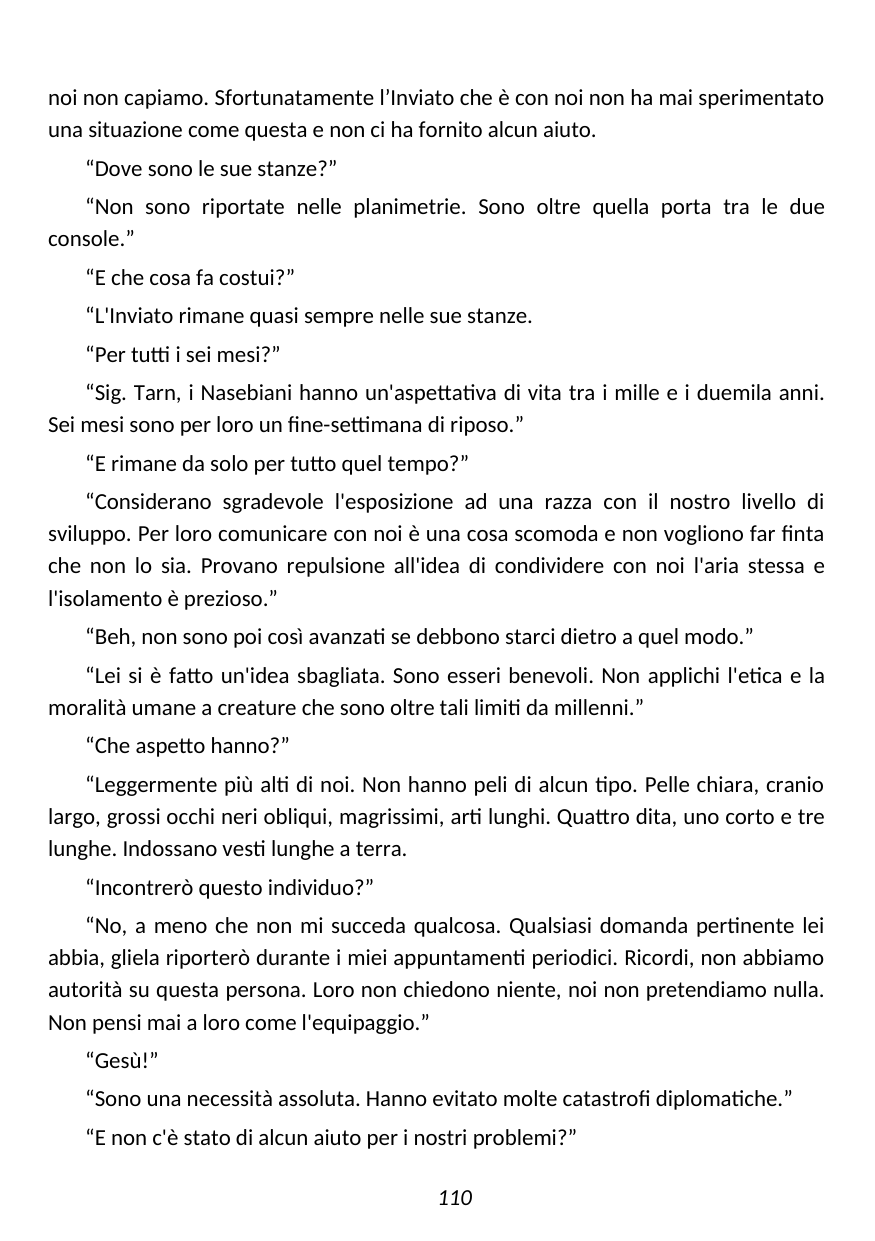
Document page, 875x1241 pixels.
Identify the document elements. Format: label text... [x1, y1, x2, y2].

text “Gesù!” [48, 1046, 826, 1074]
text “E non c'è stato di alcun aiuto per i nostri problemi?” [48, 1123, 826, 1151]
text noi non capiamo. Sfortunatamente l’Inviato che è con noi non ha mai sperimentato una situazione come questa e non ci ha fornito alcun aiuto. [48, 83, 826, 143]
text “No, a meno che non mi succeda qualcosa. Qualsiasi domanda pertinente lei abbia, gliela riporterò durante i miei appuntamenti periodici. Ricordi, non abbiamo autorità su questa persona. Loro non chiedono niente, noi non pretendiamo nulla. Non pensi mai a loro come l'equipaggio.” [48, 911, 826, 1036]
text “E che cosa fa costui?” [48, 263, 826, 291]
text “Leggermente più alti di noi. Non hanno peli di alcun tipo. Pelle chiara, cranio largo, grossi occhi neri obliqui, magrissimi, arti lunghi. Quattro dita, uno corto e tre lunghe. Indossano vesti lunghe a terra. [48, 770, 826, 862]
text “E rimane da solo per tutto quel tempo?” [48, 449, 826, 477]
text “Sig. Tarn, i Nasebiani hanno un'aspettativa di vita tra i mille e i duemila anni. Sei mesi sono per loro un fine-settimana di riposo.” [48, 378, 826, 438]
text “Beh, non sono poi così avanzati se debbono starci dietro a quel modo.” [48, 622, 826, 650]
text “Non sono riportate nelle planimetrie. Sono oltre quella porta tra le due console.” [48, 192, 826, 252]
text “Lei si è fatto un'idea sbagliata. Sono esseri benevoli. Non applichi l'etica e la moralità umane a creature che sono oltre tali limiti da millenni.” [48, 661, 826, 721]
text “Dove sono le sue stanze?” [48, 154, 826, 182]
text “Incontrerò questo individuo?” [48, 873, 826, 901]
text “Che aspetto hanno?” [48, 731, 826, 759]
text “Considerano sgradevole l'esposizione ad una razza con il nostro livello di sviluppo. Per loro comunicare con noi è una cosa scomoda e non vogliono far finta che non lo sia. Provano repulsione all'idea di condividere con noi l'aria stessa e l'isolamento è prezioso.” [48, 487, 826, 612]
text “Per tutti i sei mesi?” [48, 340, 826, 368]
text “Sono una necessità assoluta. Hanno evitato molte catastrofi diplomatiche.” [48, 1084, 826, 1112]
text “L'Inviato rimane quasi sempre nelle sue stanze. [48, 301, 826, 329]
